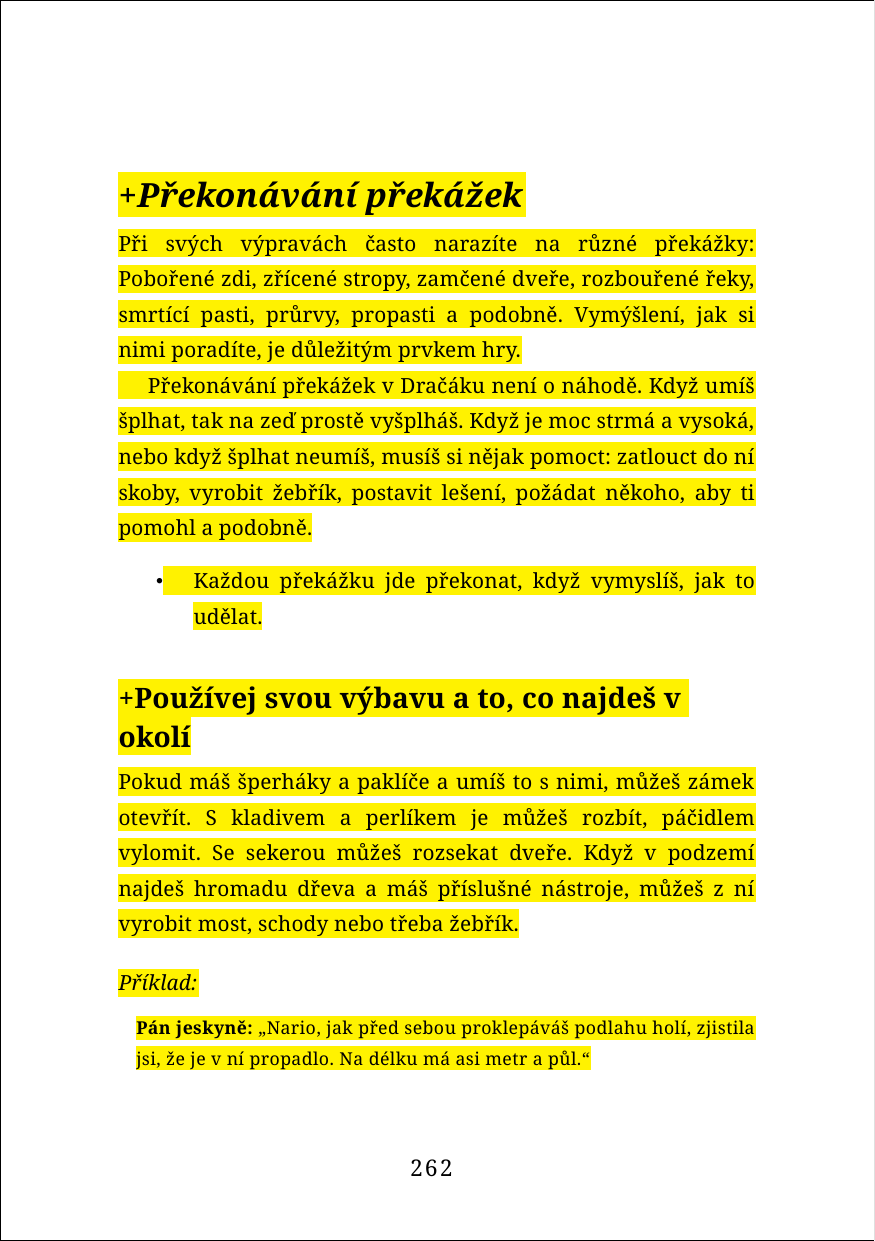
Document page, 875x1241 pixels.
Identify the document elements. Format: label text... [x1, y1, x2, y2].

text Při svých výpravách často narazíte na různé překážky: Pobořené zdi, zřícené stropy, zamčené dveře, rozbouřené řeky, smrtící pasti, průrvy, propasti a podobně. Vymýšlení, jak si nimi poradíte, je důležitým prvkem hry. Překonávání překážek v Dračáku není o náhodě. Když umíš šplhat, tak na zeď prostě vyšplháš. Když je moc strmá a vysoká, nebo když šplhat neumíš, musíš si nějak pomoct: zatlouct do ní skoby, vyrobit žebřík, postavit lešení, požádat někoho, aby ti pomohl a podobně. [118, 229, 756, 542]
list Každou překážku jde překonat, když vymyslíš, jak to udělat. [156, 566, 756, 630]
subtitle +Používej svou výbavu a to, co najdeš v okolí [118, 679, 756, 755]
text Pán jeskyně: „Nario, jak před sebou proklepáváš podlahu holí, zjistila jsi, že je v ní propadlo. Na délku má asi metr a půl.“ [136, 1016, 756, 1070]
subtitle +Překonávání překážek [118, 172, 756, 217]
text Příklad: [118, 968, 756, 997]
text Pokud máš šperháky a paklíče a umíš to s nimi, můžeš zámek otevřít. S kladivem a perlíkem je můžeš rozbít, páčidlem vylomit. Se sekerou můžeš rozsekat dveře. Když v podzemí najdeš hromadu dřeva a máš příslušné nástroje, můžeš z ní vyrobit most, schody nebo třeba žebřík. [118, 767, 756, 938]
